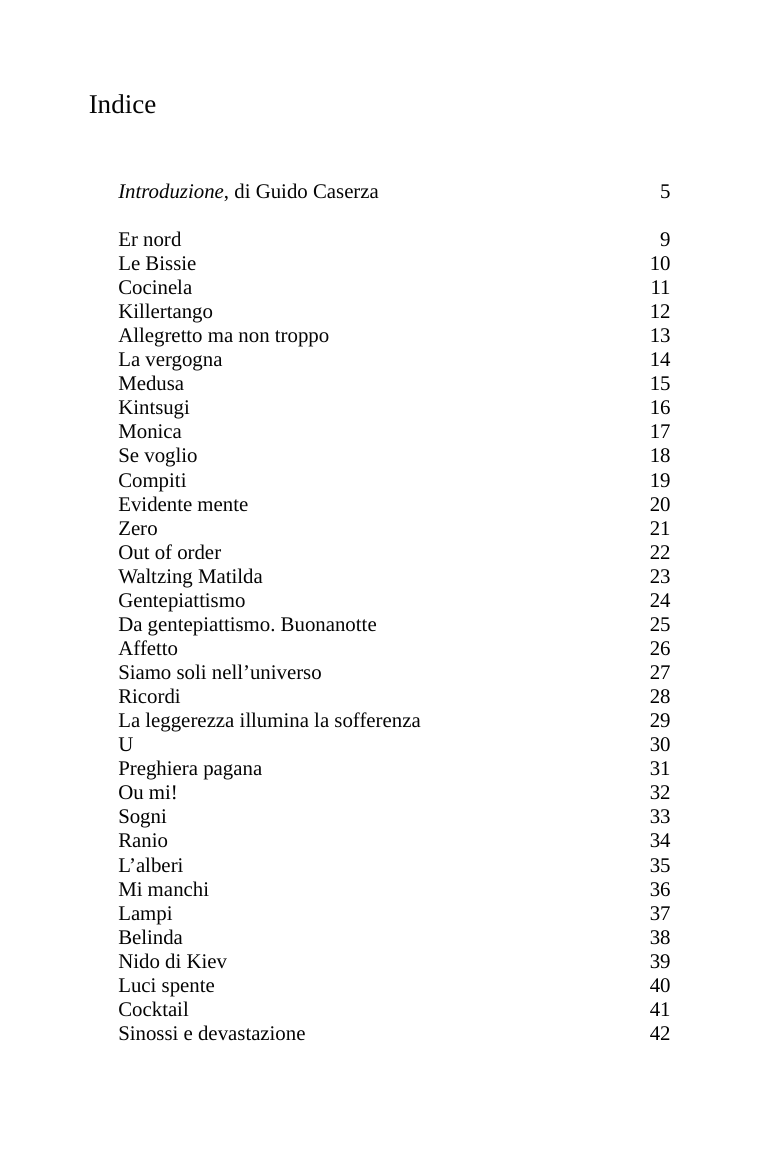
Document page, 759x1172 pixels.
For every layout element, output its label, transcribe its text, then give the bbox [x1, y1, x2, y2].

text Indice [88, 88, 670, 120]
table_header 5 9 10 11 12 13 14 15 16 17 18 19 20 21 22 23 24 25 26 27 28 29 30 31 32 33 34 35 36 37 38 39 40 41 42 [593, 179, 670, 1069]
table_header Introduzione, di Guido Caserza Er nord Le Bissie Cocinela Killertango Allegretto ma non troppo La vergogna Medusa Kintsugi Monica Se voglio Compiti Evidente mente Zero Out of order Waltzing Matilda Gentepiattismo Da gentepiattismo. Buonanotte Affetto Siamo soli nell’universo Ricordi La leggerezza illumina la sofferenza U Preghiera pagana Ou mi! Sogni Ranio L’alberi Mi manchi Lampi Belinda Nido di Kiev Luci spente Cocktail Sinossi e devastazione [89, 179, 593, 1069]
